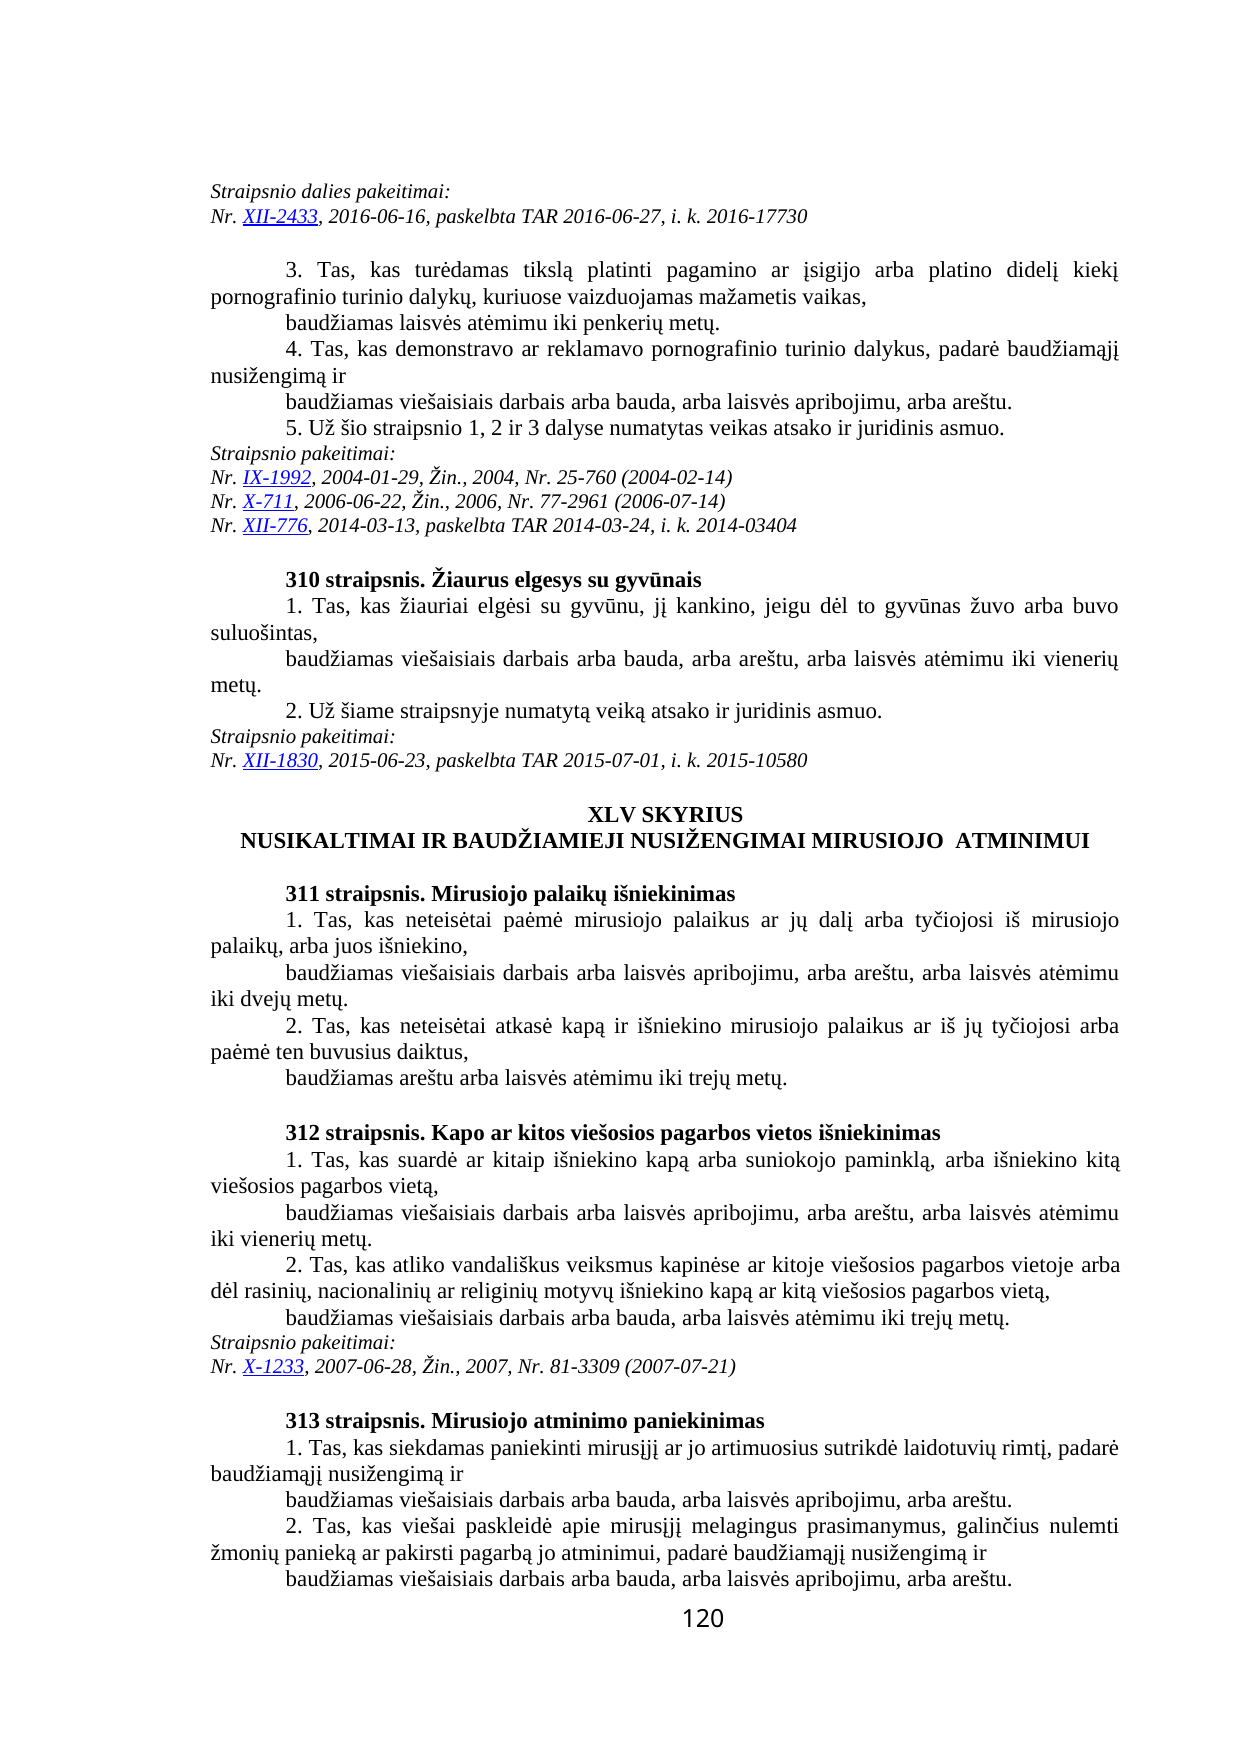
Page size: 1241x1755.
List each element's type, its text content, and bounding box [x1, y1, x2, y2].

text 312 straipsnis. Kapo ar kitos viešosios pagarbos vietos išniekinimas [210, 1119, 1120, 1146]
text baudžiamas laisvės atėmimu iki penkerių metų. [210, 309, 1120, 335]
text Straipsnio pakeitimai: [210, 724, 1120, 748]
text baudžiamas viešaisiais darbais arba laisvės apribojimu, arba areštu, arba laisvės atėmimu iki dvejų metų. [210, 959, 1120, 1012]
text Nr. XII-776, 2014-03-13, paskelbta TAR 2014-03-24, i. k. 2014-03404 [210, 513, 1120, 537]
text baudžiamas viešaisiais darbais arba bauda, arba laisvės atėmimu iki trejų metų. [210, 1304, 1120, 1330]
text 2. Tas, kas neteisėtai atkasė kapą ir išniekino mirusiojo palaikus ar iš jų tyčiojosi arba paėmė ten buvusius daiktus, [210, 1012, 1120, 1064]
text XLV SKYRIUS [210, 801, 1120, 827]
text NUSIKALTIMAI IR BAUDŽIAMIEJI NUSIŽENGIMAI MIRUSIOJO ATMINIMUI [210, 827, 1120, 853]
text Nr. IX-1992, 2004-01-29, Žin., 2004, Nr. 25-760 (2004-02-14) [210, 465, 1120, 489]
text baudžiamas viešaisiais darbais arba laisvės apribojimu, arba areštu, arba laisvės atėmimu iki vienerių metų. [210, 1198, 1120, 1251]
text 2. Už šiame straipsnyje numatytą veiką atsako ir juridinis asmuo. [210, 698, 1120, 724]
text Straipsnio pakeitimai: [210, 1330, 1120, 1354]
text baudžiamas viešaisiais darbais arba bauda, arba laisvės apribojimu, arba areštu. [210, 1486, 1120, 1513]
text 313 straipsnis. Mirusiojo atminimo paniekinimas [210, 1407, 1120, 1433]
text 2. Tas, kas atliko vandališkus veiksmus kapinėse ar kitoje viešosios pagarbos vietoje arba dėl rasinių, nacionalinių ar religinių motyvų išniekino kapą ar kitą viešosios pagarbos vietą, [210, 1251, 1120, 1304]
text Straipsnio pakeitimai: [210, 441, 1120, 465]
text Nr. X-711, 2006-06-22, Žin., 2006, Nr. 77-2961 (2006-07-14) [210, 489, 1120, 513]
text 311 straipsnis. Mirusiojo palaikų išniekinimas [210, 880, 1120, 906]
text baudžiamas viešaisiais darbais arba bauda, arba laisvės apribojimu, arba areštu. [210, 388, 1120, 414]
text 1. Tas, kas suardė ar kitaip išniekino kapą arba suniokojo paminklą, arba išniekino kitą viešosios pagarbos vietą, [210, 1146, 1120, 1198]
text 1. Tas, kas neteisėtai paėmė mirusiojo palaikus ar jų dalį arba tyčiojosi iš mirusiojo palaikų, arba juos išniekino, [210, 906, 1120, 959]
text Straipsnio dalies pakeitimai: [210, 179, 1120, 203]
text Nr. X-1233, 2007-06-28, Žin., 2007, Nr. 81-3309 (2007-07-21) [210, 1354, 1120, 1378]
text baudžiamas viešaisiais darbais arba bauda, arba laisvės apribojimu, arba areštu. [210, 1565, 1120, 1592]
text 5. Už šio straipsnio 1, 2 ir 3 dalyse numatytas veikas atsako ir juridinis asmuo. [210, 414, 1120, 441]
text 3. Tas, kas turėdamas tikslą platinti pagamino ar įsigijo arba platino didelį kiekį pornografinio turinio dalykų, kuriuose vaizduojamas mažametis vaikas, [210, 256, 1120, 309]
text baudžiamas viešaisiais darbais arba bauda, arba areštu, arba laisvės atėmimu iki vienerių metų. [210, 645, 1120, 698]
text 1. Tas, kas siekdamas paniekinti mirusįjį ar jo artimuosius sutrikdė laidotuvių rimtį, padarė baudžiamąjį nusižengimą ir [210, 1433, 1120, 1486]
text baudžiamas areštu arba laisvės atėmimu iki trejų metų. [210, 1064, 1120, 1091]
text 310 straipsnis. Žiaurus elgesys su gyvūnais [210, 566, 1120, 592]
text 4. Tas, kas demonstravo ar reklamavo pornografinio turinio dalykus, padarė baudžiamąjį nusižengimą ir [210, 335, 1120, 388]
text 2. Tas, kas viešai paskleidė apie mirusįjį melagingus prasimanymus, galinčius nulemti žmonių panieką ar pakirsti pagarbą jo atminimui, padarė baudžiamąjį nusižengimą ir [210, 1513, 1120, 1565]
text Nr. XII-1830, 2015-06-23, paskelbta TAR 2015-07-01, i. k. 2015-10580 [210, 748, 1120, 772]
text 1. Tas, kas žiauriai elgėsi su gyvūnu, jį kankino, jeigu dėl to gyvūnas žuvo arba buvo suluošintas, [210, 592, 1120, 645]
text Nr. XII-2433, 2016-06-16, paskelbta TAR 2016-06-27, i. k. 2016-17730 [210, 203, 1120, 228]
